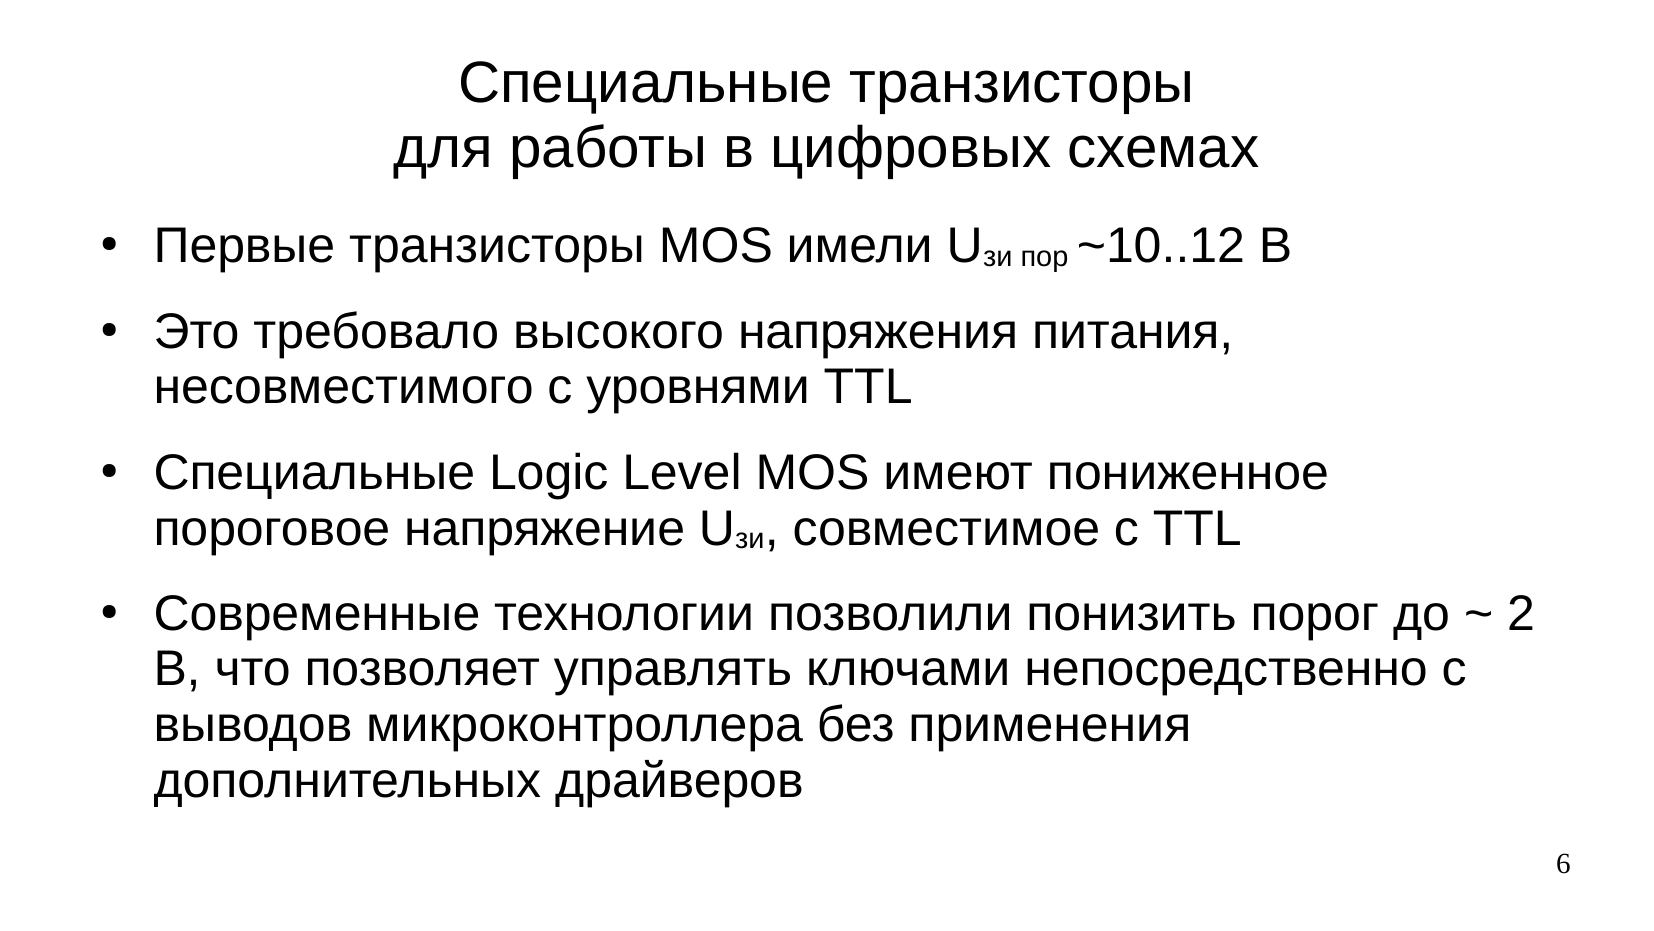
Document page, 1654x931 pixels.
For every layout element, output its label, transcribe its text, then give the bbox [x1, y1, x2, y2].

list Первые транзисторы MOS имели Uзи пор ~10..12 В Это требовало высокого напряжения питания, несовместимого с уровнями TTL Специальные Logic Level MOS имеют пониженное пороговое напряжение Uзи, совместимое с TTL Современные технологии позволили понизить порог до ~ 2 В, что позволяет управлять ключами непосредственно с выводов микроконтроллера без применения дополнительных драйверов [82, 217, 1571, 857]
title Специальные транзисторы для работы в цифровых схемах [82, 37, 1571, 193]
